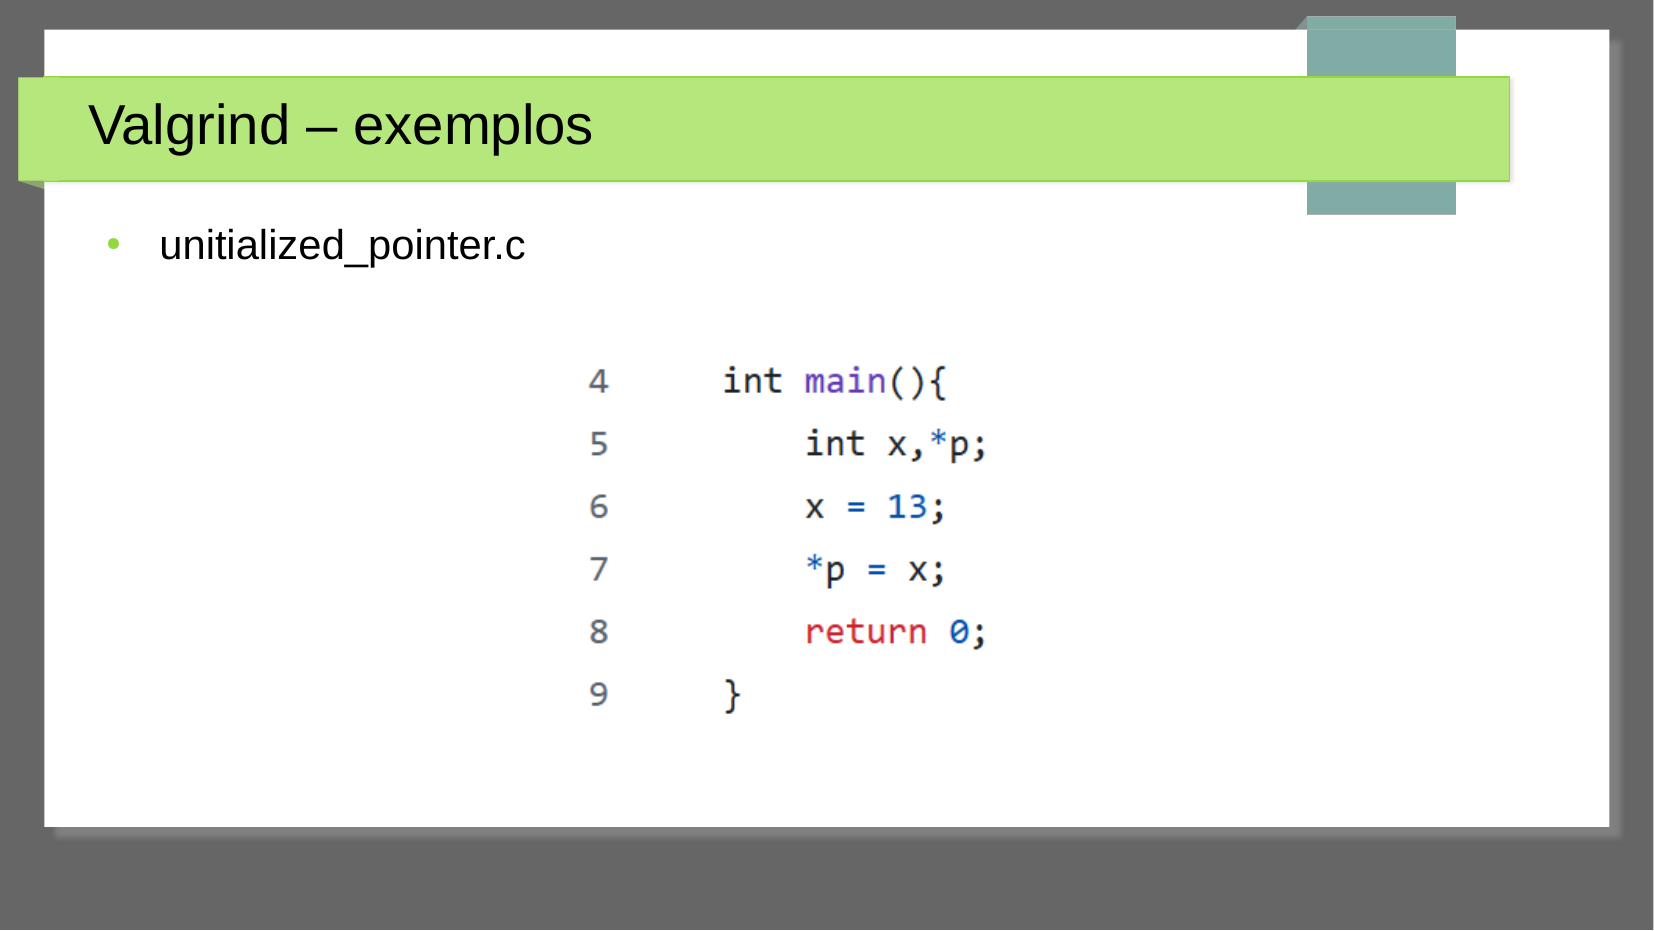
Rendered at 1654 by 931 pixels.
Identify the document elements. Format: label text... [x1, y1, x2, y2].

title Valgrind – exemplos [88, 73, 1506, 178]
picture [561, 346, 1077, 739]
list unitialized_pointer.c [88, 221, 1565, 813]
